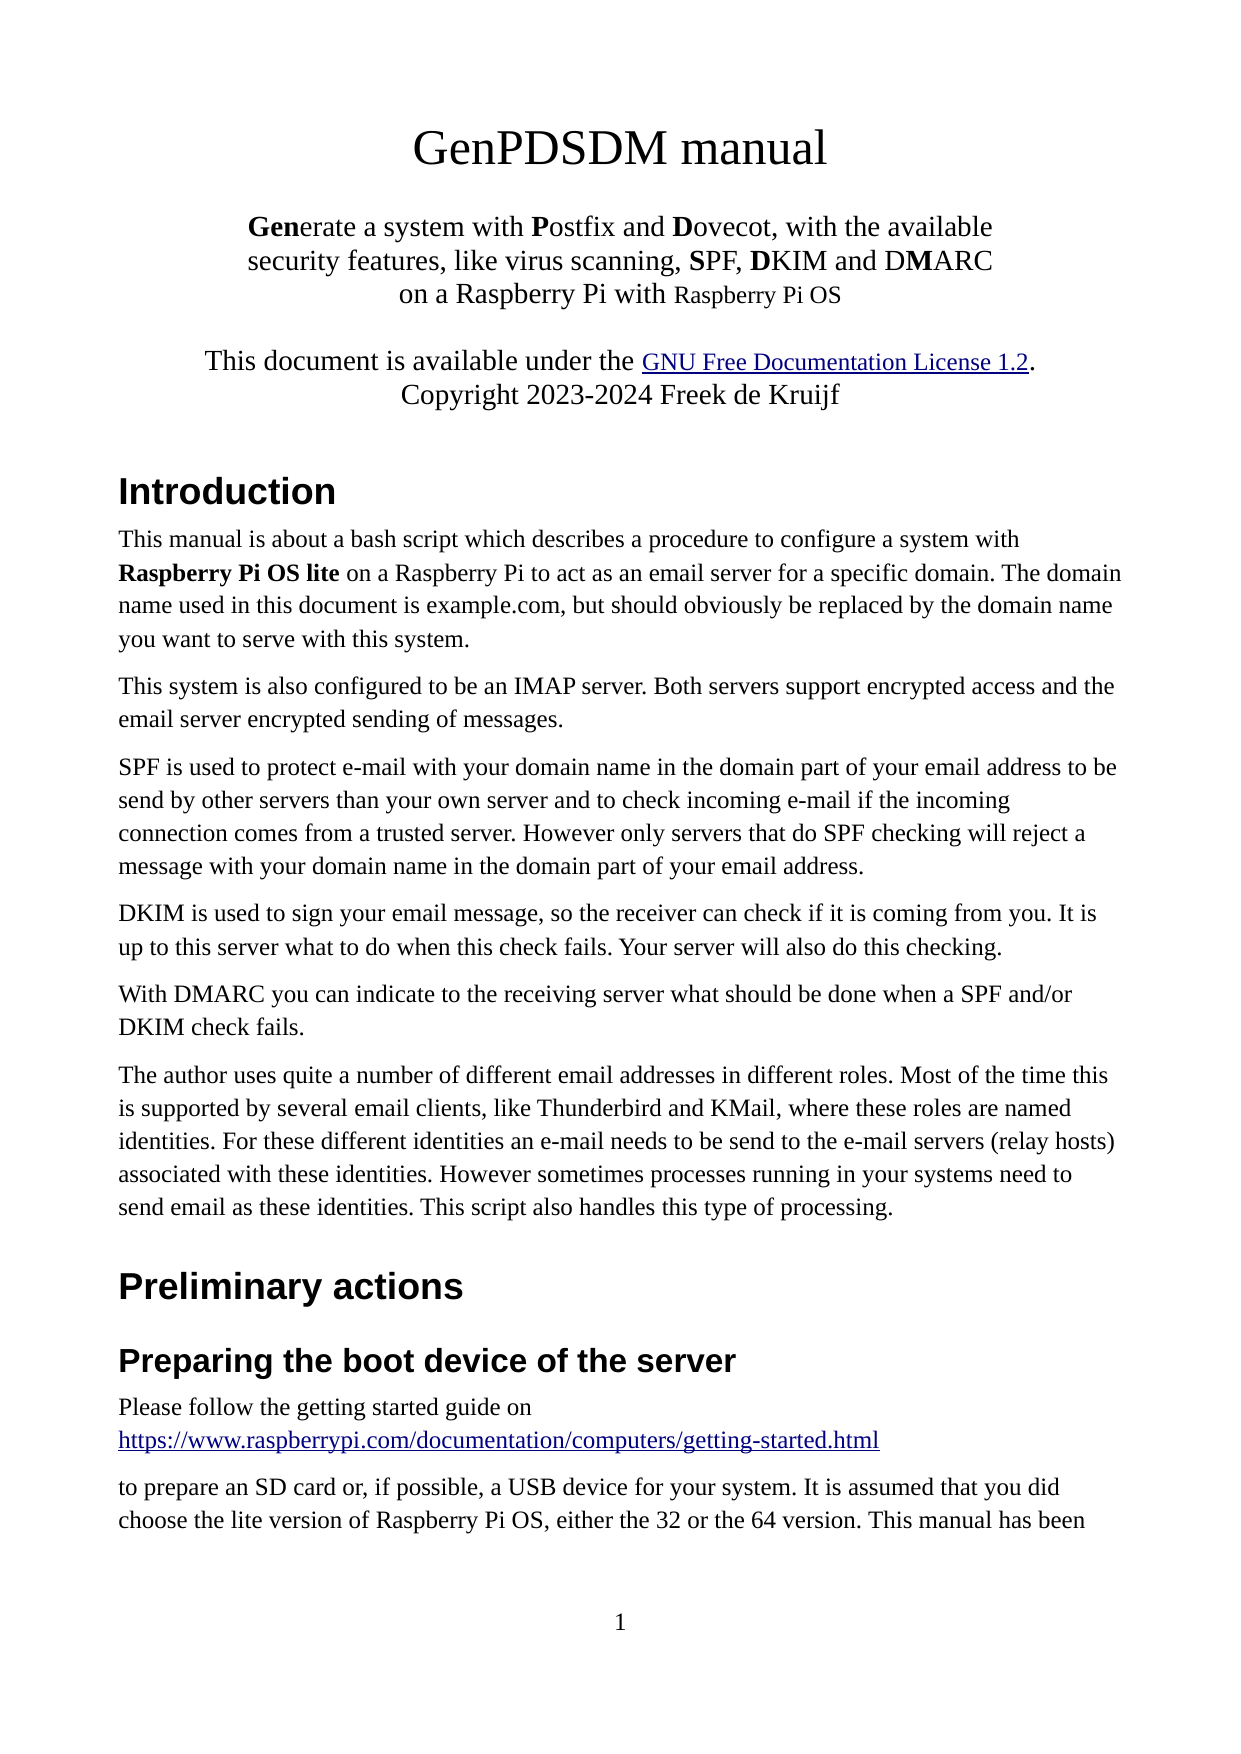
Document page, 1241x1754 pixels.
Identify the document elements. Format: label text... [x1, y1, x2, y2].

text to prepare an SD card or, if possible, a USB device for your system. It is assumed that you did choose the lite version of Raspberry Pi OS, either the 32 or the 64 version. This manual has been [118, 1472, 1122, 1534]
text This manual is about a bash script which describes a procedure to configure a system with Raspberry Pi OS lite on a Raspberry Pi to act as an email server for a specific domain. The domain name used in this document is example.com, but should obviously be replaced by the domain name you want to serve with this system. [118, 524, 1122, 652]
subtitle Preparing the boot device of the server [118, 1341, 1122, 1379]
text security features, like virus scanning, SPF, DKIM and DMARC [118, 243, 1122, 276]
text The author uses quite a number of different email addresses in different roles. Most of the time this is supported by several email clients, like Thunderbird and KMail, where these roles are named identities. For these different identities an e-mail needs to be send to the e-mail servers (relay hosts) associated with these identities. However sometimes processes running in your systems need to send email as these identities. This script also handles this type of processing. [118, 1060, 1122, 1221]
text SPF is used to protect e-mail with your domain name in the domain part of your email address to be send by other servers than your own server and to check incoming e-mail if the incoming connection comes from a trusted server. However only servers that do SPF checking will reject a message with your domain name in the domain part of your email address. [118, 752, 1122, 880]
text This system is also configured to be an IMAP server. Both servers support encrypted access and the email server encrypted sending of messages. [118, 671, 1122, 733]
text Please follow the getting started guide on https://www.raspberrypi.com/documentation/computers/getting-started.html [118, 1392, 1122, 1454]
subtitle Preliminary actions [118, 1264, 1122, 1308]
text on a Raspberry Pi with Raspberry Pi OS [118, 276, 1122, 310]
subtitle Introduction [118, 469, 1122, 512]
text This document is available under the GNU Free Documentation License 1.2. [118, 343, 1122, 377]
text Generate a system with Postfix and Dovecot, with the available [118, 209, 1122, 243]
text Copyright 2023-2024 Freek de Kruijf [118, 377, 1122, 410]
text DKIM is used to sign your email message, so the receiver can check if it is coming from you. It is up to this server what to do when this check fails. Your server will also do this checking. [118, 898, 1122, 960]
text GenPDSDM manual [118, 118, 1122, 176]
text With DMARC you can indicate to the receiving server what should be done when a SPF and/or DKIM check fails. [118, 979, 1122, 1041]
